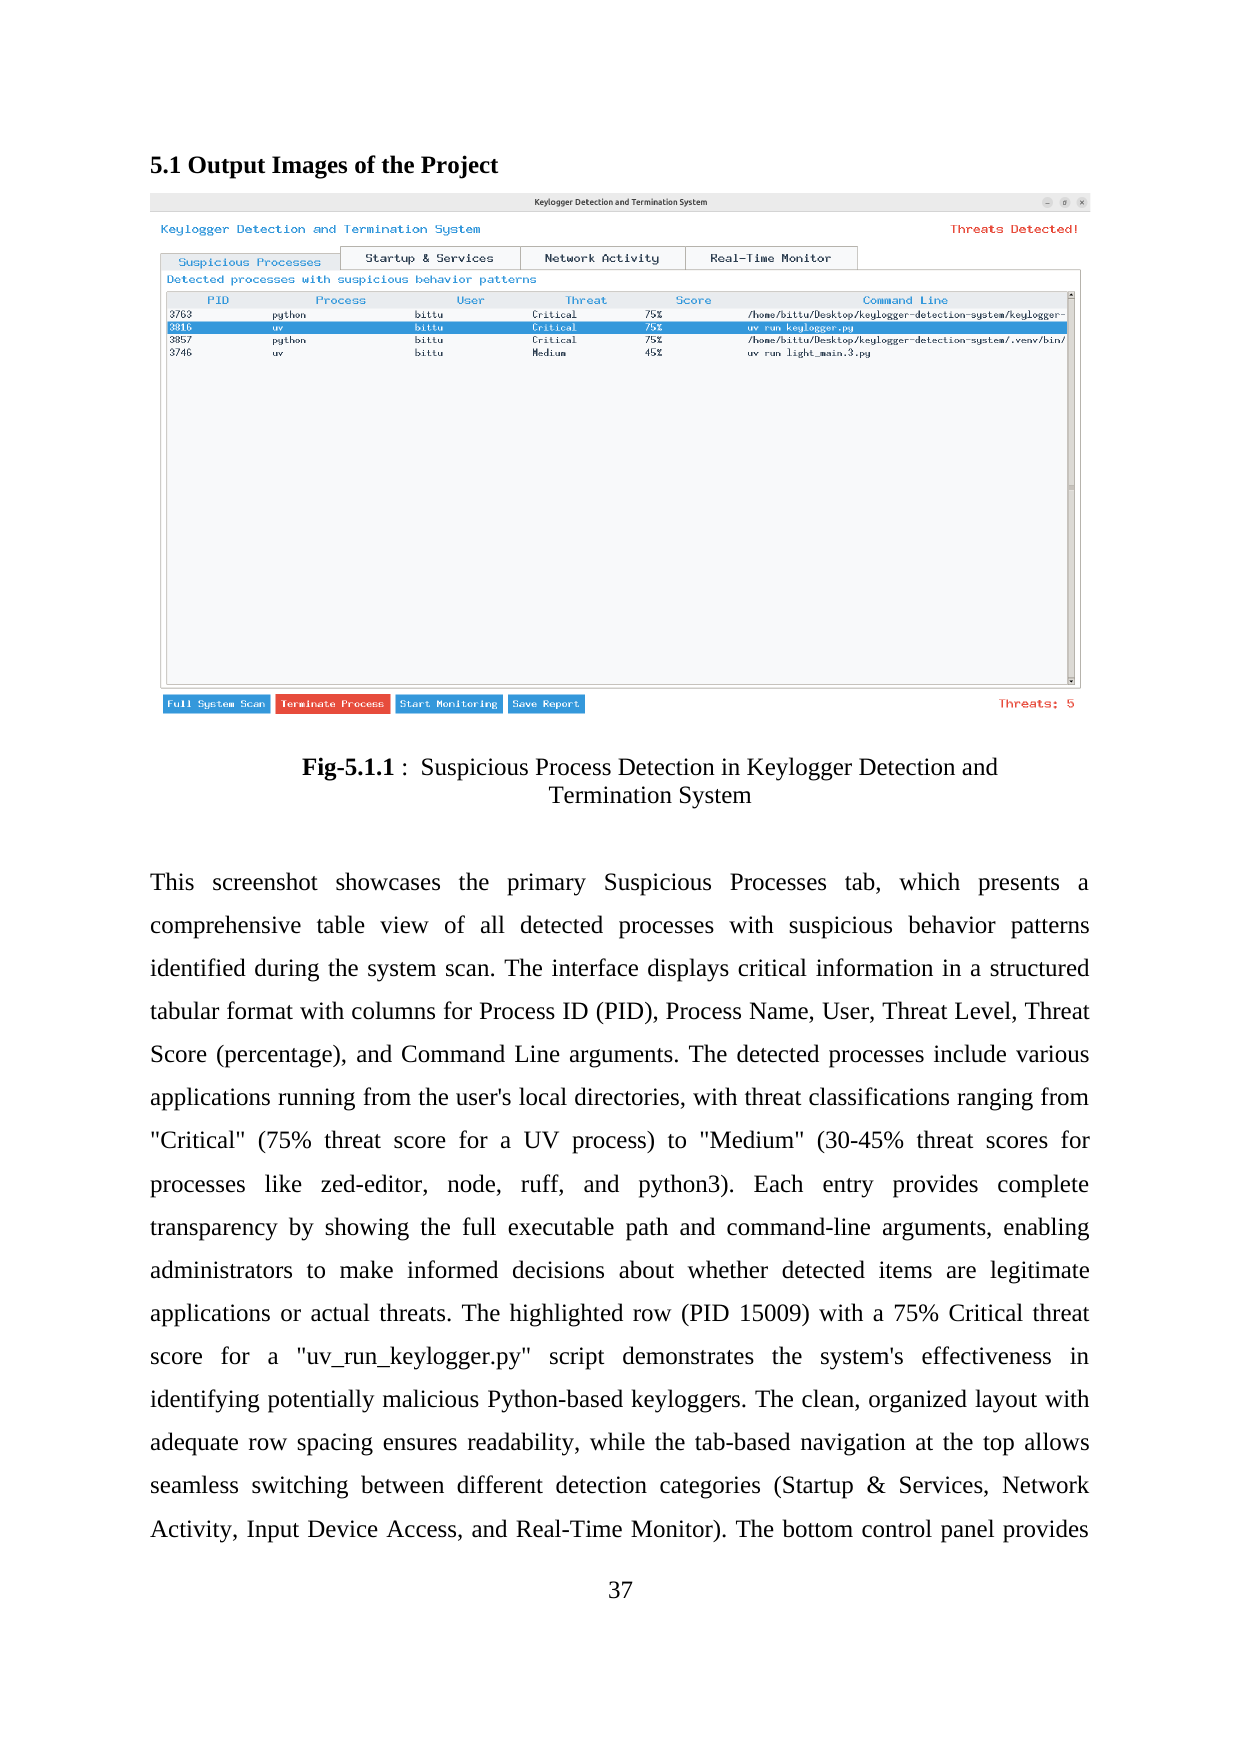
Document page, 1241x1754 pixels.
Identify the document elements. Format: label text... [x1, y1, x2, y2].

picture [150, 193, 1091, 724]
text This screenshot showcases the primary Suspicious Processes tab, which presents a comprehensive table view of all detected processes with suspicious behavior patterns identified during the system scan. The interface displays critical information in a structured tabular format with columns for Process ID (PID), Process Name, User, Threat Level, Threat Score (percentage), and Command Line arguments. The detected processes include various applications running from the user's local directories, with threat classifications ranging from "Critical" (75% threat score for a UV process) to "Medium" (30-45% threat scores for processes like zed-editor, node, ruff, and python3). Each entry provides complete transparency by showing the full executable path and command-line arguments, enabling administrators to make informed decisions about whether detected items are legitimate applications or actual threats. The highlighted row (PID 15009) with a 75% Critical threat score for a "uv_run_keylogger.py" script demonstrates the system's effectiveness in identifying potentially malicious Python-based keyloggers. The clean, organized layout with adequate row spacing ensures readability, while the tab-based navigation at the top allows seamless switching between different detection categories (Startup & Services, Network Activity, Input Device Access, and Real-Time Monitor). The bottom control panel provides [150, 867, 1091, 1542]
text 5.1 Output Images of the Project [150, 150, 1091, 179]
